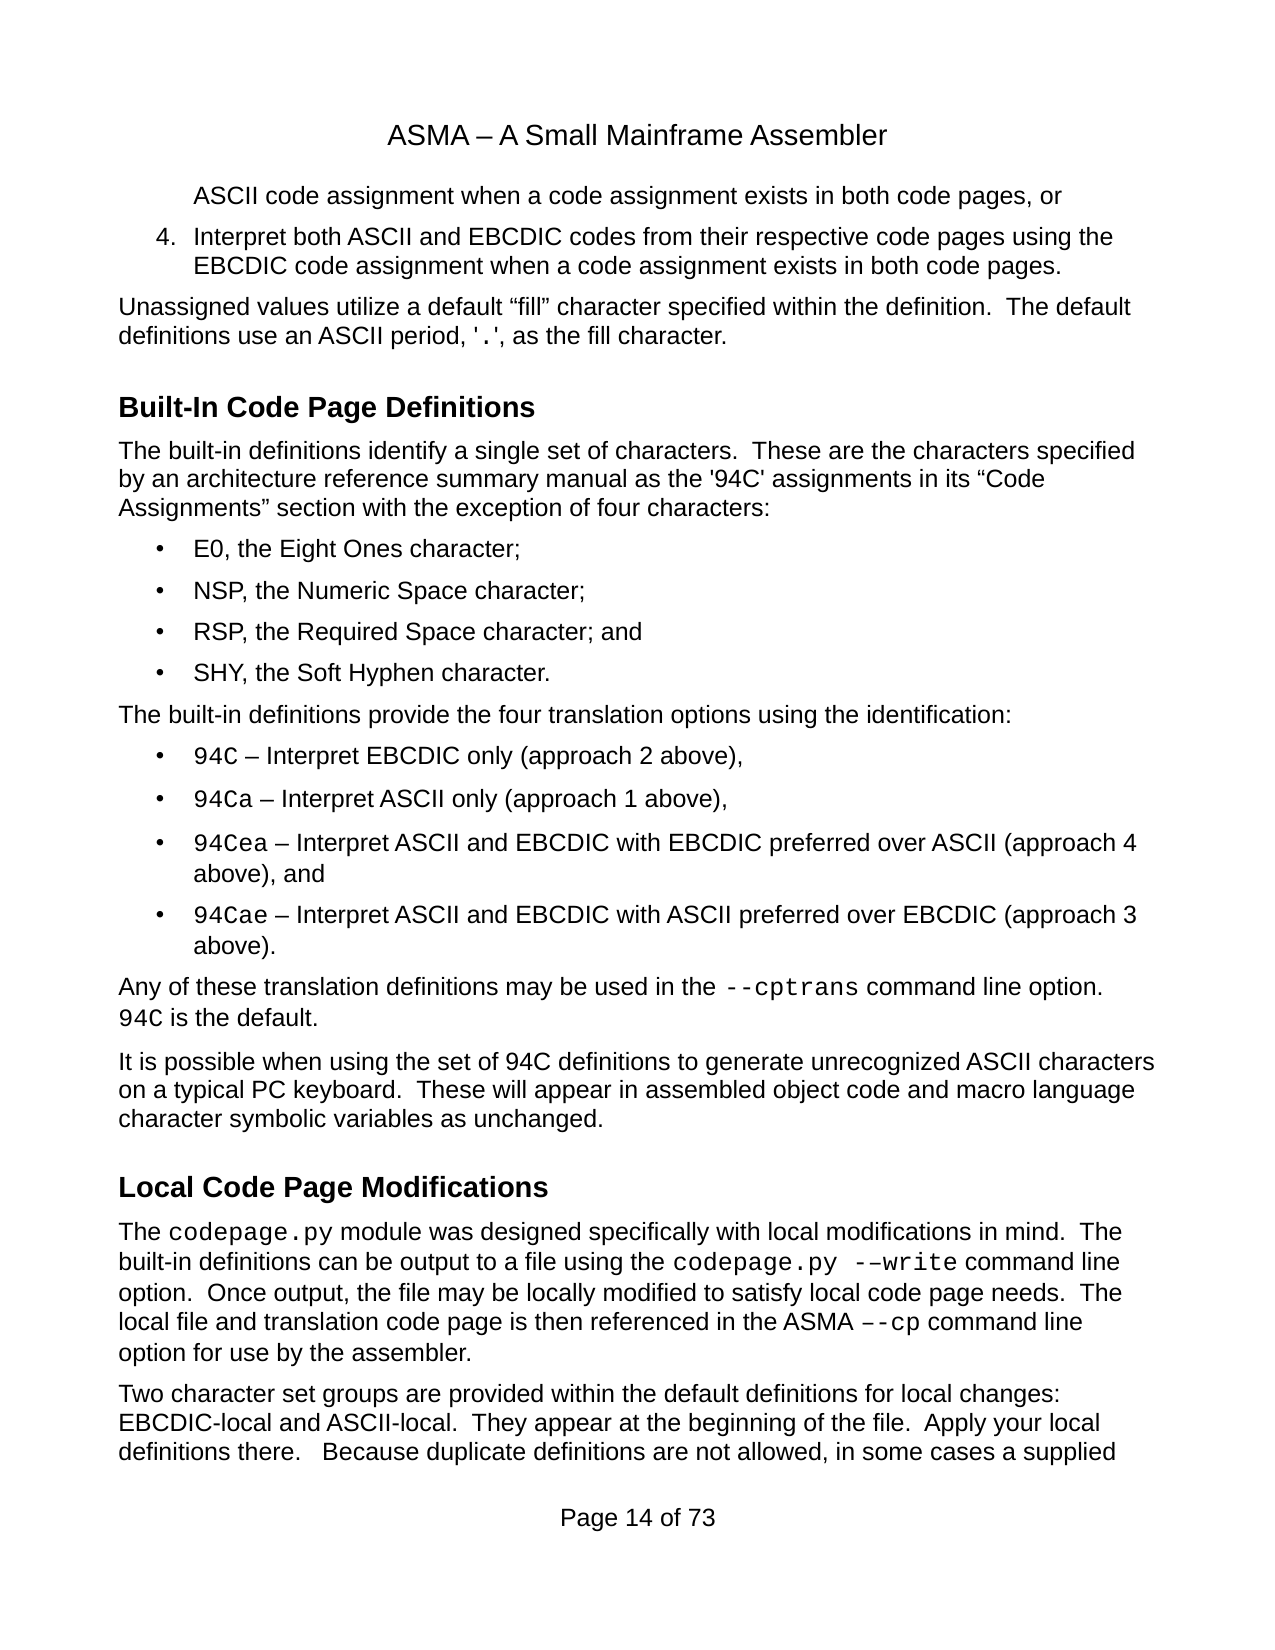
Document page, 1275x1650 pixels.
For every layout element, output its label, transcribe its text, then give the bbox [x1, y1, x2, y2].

list SHY, the Soft Hyphen character. [156, 658, 1157, 687]
list 94C – Interpret EBCDIC only (approach 2 above), [156, 741, 1157, 772]
list 94Cea – Interpret ASCII and EBCDIC with EBCDIC preferred over ASCII (approach 4 above), and [156, 828, 1157, 888]
text The built-in definitions identify a single set of characters. These are the characters specified by an architecture reference summary manual as the '94C' assignments in its “Code Assignments” section with the exception of four characters: [118, 436, 1157, 522]
list 94Cae – Interpret ASCII and EBCDIC with ASCII preferred over EBCDIC (approach 3 above). [156, 900, 1157, 960]
list Interpret both ASCII and EBCDIC codes from their respective code pages using the EBCDIC code assignment when a code assignment exists in both code pages. [156, 222, 1157, 280]
text Any of these translation definitions may be used in the --cptrans command line option. 94C is the default. [118, 972, 1157, 1034]
text It is possible when using the set of 94C definitions to generate unrecognized ASCII characters on a typical PC keyboard. These will appear in assembled object code and macro language character symbolic variables as unchanged. [118, 1047, 1157, 1133]
text Two character set groups are provided within the default definitions for local changes: EBCDIC-local and ASCII-local. They appear at the beginning of the file. Apply your local definitions there. Because duplicate definitions are not allowed, in some cases a supplied [118, 1379, 1157, 1466]
subtitle Built-In Code Page Definitions [118, 389, 1157, 423]
text Unassigned values utilize a default “fill” character specified within the definition. The default definitions use an ASCII period, '.', as the fill character. [118, 292, 1157, 352]
list NSP, the Numeric Space character; [156, 576, 1157, 604]
text The codepage.py module was designed specifically with local modifications in mind. The built-in definitions can be output to a file using the codepage.py -–write command line option. Once output, the file may be locally modified to satisfy local code page needs. The local file and translation code page is then referenced in the ASMA –-cp command line option for use by the assembler. [118, 1216, 1157, 1367]
list 94Ca – Interpret ASCII only (approach 1 above), [156, 784, 1157, 815]
list ASCII code assignment when a code assignment exists in both code pages, or [156, 181, 1157, 210]
list RSP, the Required Space character; and [156, 617, 1157, 646]
list E0, the Eight Ones character; [156, 534, 1157, 563]
text The built-in definitions provide the four translation options using the identification: [118, 700, 1157, 728]
subtitle Local Code Page Modifications [118, 1170, 1157, 1204]
